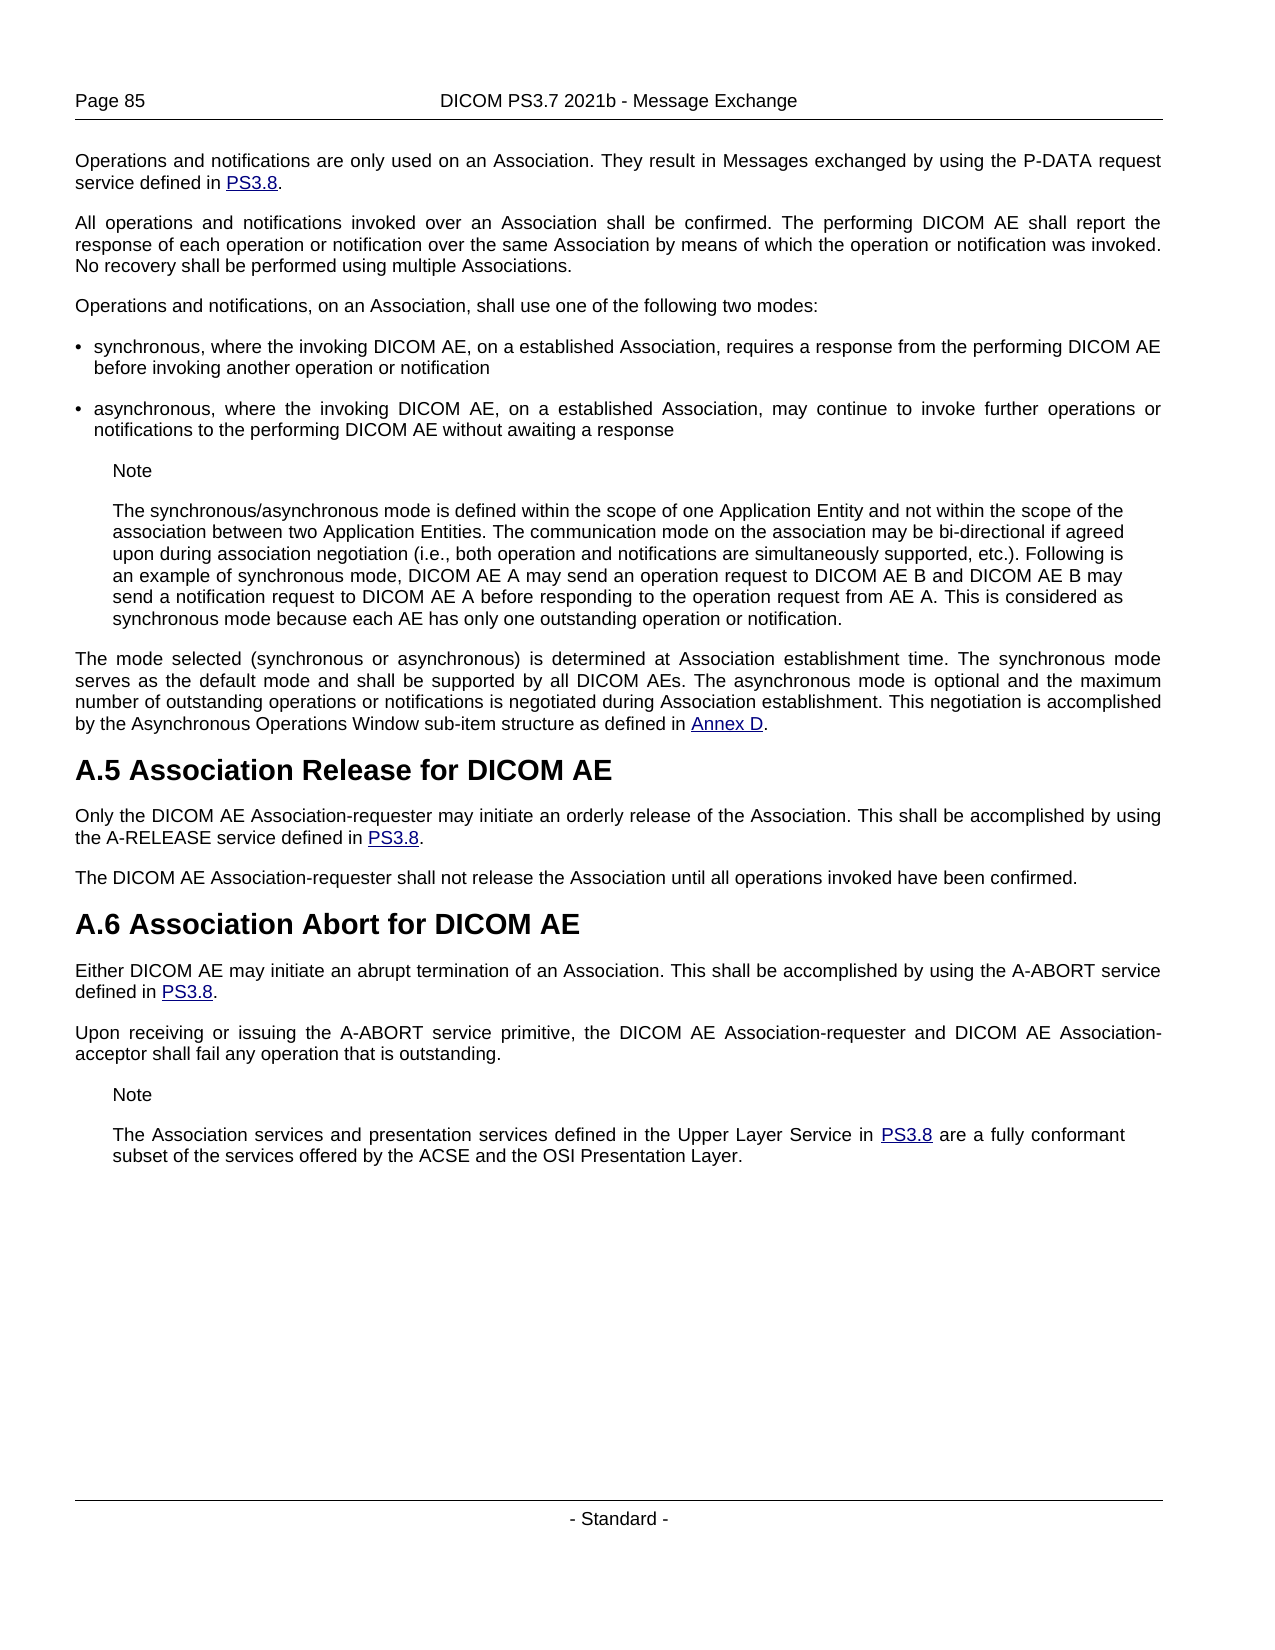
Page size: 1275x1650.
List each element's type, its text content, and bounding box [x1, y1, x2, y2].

text The synchronous/asynchronous mode is defined within the scope of one Application Entity and not within the scope of the association between two Application Entities. The communication mode on the association may be bi-directional if agreed upon during association negotiation (i.e., both operation and notifications are simultaneously supported, etc.). Following is an example of synchronous mode, DICOM AE A may send an operation request to DICOM AE B and DICOM AE B may send a notification request to DICOM AE A before responding to the operation request from AE A. This is considered as synchronous mode because each AE has only one outstanding operation or notification. [112, 500, 1125, 629]
text • asynchronous, where the invoking DICOM AE, on a established Association, may continue to invoke further operations or notifications to the performing DICOM AE without awaiting a response [75, 397, 1162, 441]
text The mode selected (synchronous or asynchronous) is determined at Association establishment time. The synchronous mode serves as the default mode and shall be supported by all DICOM AEs. The asynchronous mode is optional and the maximum number of outstanding operations or notifications is negotiated during Association establishment. This negotiation is accomplished by the Asynchronous Operations Window sub-item structure as defined in Annex D. [75, 648, 1162, 734]
text Upon receiving or issuing the A-ABORT service primitive, the DICOM AE Association-requester and DICOM AE Association-acceptor shall fail any operation that is outstanding. [75, 1021, 1162, 1064]
text A.5 Association Release for DICOM AE [75, 753, 1162, 786]
text The DICOM AE Association-requester shall not release the Association until all operations invoked have been confirmed. [75, 867, 1162, 888]
text Note [112, 459, 1125, 481]
text Only the DICOM AE Association-requester may initiate an orderly release of the Association. This shall be accomplished by using the A-RELEASE service defined in PS3.8. [75, 805, 1162, 848]
text A.6 Association Abort for DICOM AE [75, 907, 1162, 941]
text Note [112, 1083, 1125, 1105]
text All operations and notifications invoked over an Association shall be confirmed. The performing DICOM AE shall report the response of each operation or notification over the same Association by means of which the operation or notification was invoked. No recovery shall be performed using multiple Associations. [75, 212, 1162, 277]
text Operations and notifications are only used on an Association. They result in Messages exchanged by using the P-DATA request service defined in PS3.8. [75, 150, 1162, 193]
text Either DICOM AE may initiate an abrupt termination of an Association. This shall be accomplished by using the A-ABORT service defined in PS3.8. [75, 959, 1162, 1003]
text Operations and notifications, on an Association, shall use one of the following two modes: [75, 295, 1162, 317]
text • synchronous, where the invoking DICOM AE, on a established Association, requires a response from the performing DICOM AE before invoking another operation or notification [75, 336, 1162, 379]
text The Association services and presentation services defined in the Upper Layer Service in PS3.8 are a fully conformant subset of the services offered by the ACSE and the OSI Presentation Layer. [112, 1124, 1125, 1167]
